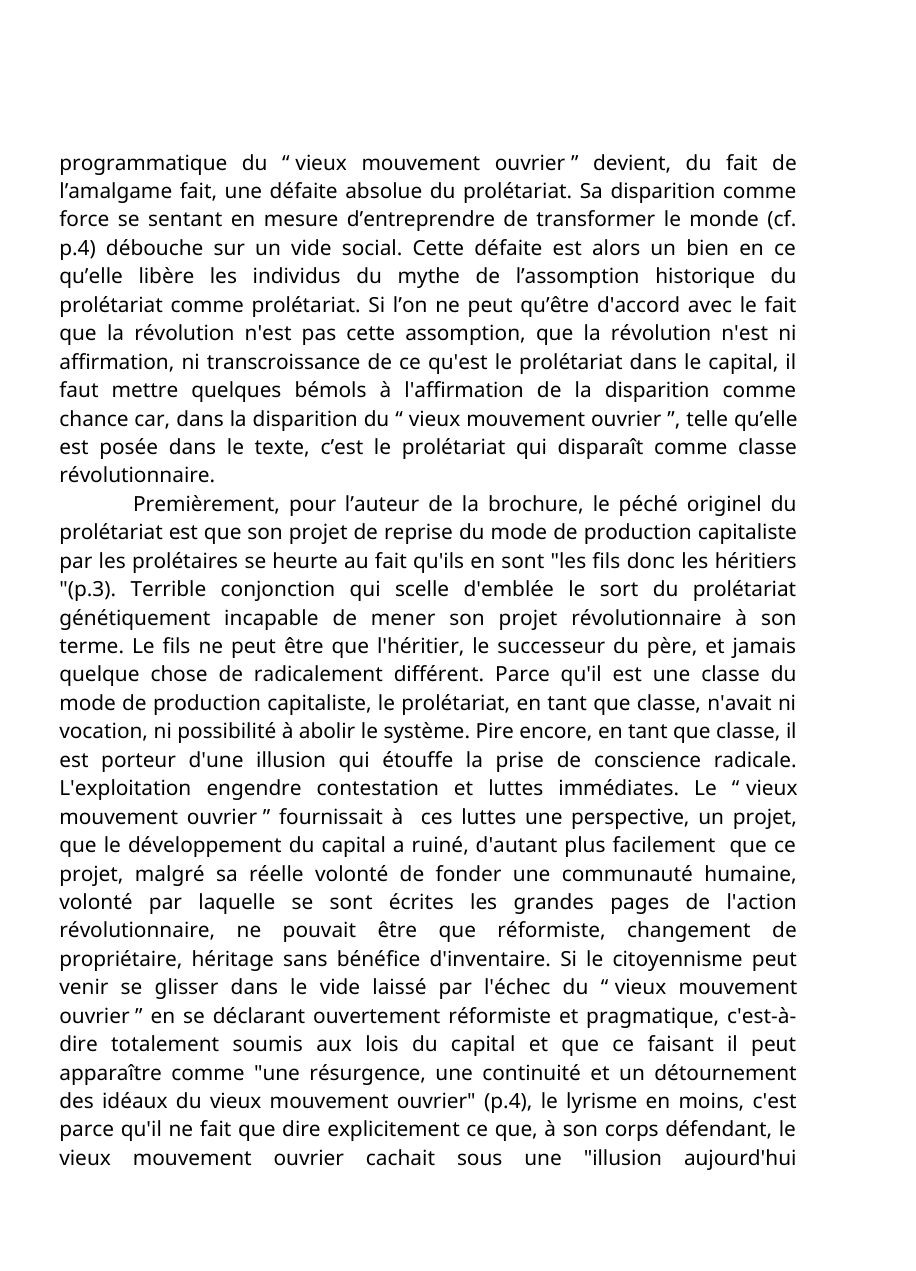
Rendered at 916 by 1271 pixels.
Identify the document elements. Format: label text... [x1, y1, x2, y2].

text Premièrement, pour l’auteur de la brochure, le péché originel du prolétariat est que son projet de reprise du mode de production capitaliste par les prolétaires se heurte au fait qu'ils en sont "les fils donc les héritiers "(p.3). Terrible conjonction qui scelle d'emblée le sort du prolétariat génétiquement incapable de mener son projet révolutionnaire à son terme. Le fils ne peut être que l'héritier, le successeur du père, et jamais quelque chose de radicalement différent. Parce qu'il est une classe du mode de production capitaliste, le prolétariat, en tant que classe, n'avait ni vocation, ni possibilité à abolir le système. Pire encore, en tant que classe, il est porteur d'une illusion qui étouffe la prise de conscience radicale. L'exploitation engendre contestation et luttes immédiates. Le “ vieux mouvement ouvrier ” fournissait à ces luttes une perspective, un projet, que le développement du capital a ruiné, d'autant plus facilement que ce projet, malgré sa réelle volonté de fonder une communauté humaine, volonté par laquelle se sont écrites les grandes pages de l'action révolutionnaire, ne pouvait être que réformiste, changement de propriétaire, héritage sans bénéfice d'inventaire. Si le citoyennisme peut venir se glisser dans le vide laissé par l'échec du “ vieux mouvement ouvrier ” en se déclarant ouvertement réformiste et pragmatique, c'est-à-dire totalement soumis aux lois du capital et que ce faisant il peut apparaître comme "une résurgence, une continuité et un détournement des idéaux du vieux mouvement ouvrier" (p.4), le lyrisme en moins, c'est parce qu'il ne fait que dire explicitement ce que, à son corps défendant, le vieux mouvement ouvrier cachait sous une "illusion aujourd'hui [59, 489, 797, 1171]
text programmatique du “ vieux mouvement ouvrier ” devient, du fait de l’amalgame fait, une défaite absolue du prolétariat. Sa disparition comme force se sentant en mesure d’entreprendre de transformer le monde (cf. p.4) débouche sur un vide social. Cette défaite est alors un bien en ce qu’elle libère les individus du mythe de l’assomption historique du prolétariat comme prolétariat. Si l’on ne peut qu’être d'accord avec le fait que la révolution n'est pas cette assomption, que la révolution n'est ni affirmation, ni transcroissance de ce qu'est le prolétariat dans le capital, il faut mettre quelques bémols à l'affirmation de la disparition comme chance car, dans la disparition du “ vieux mouvement ouvrier ”, telle qu’elle est posée dans le texte, c’est le prolétariat qui disparaît comme classe révolutionnaire. [59, 148, 797, 489]
